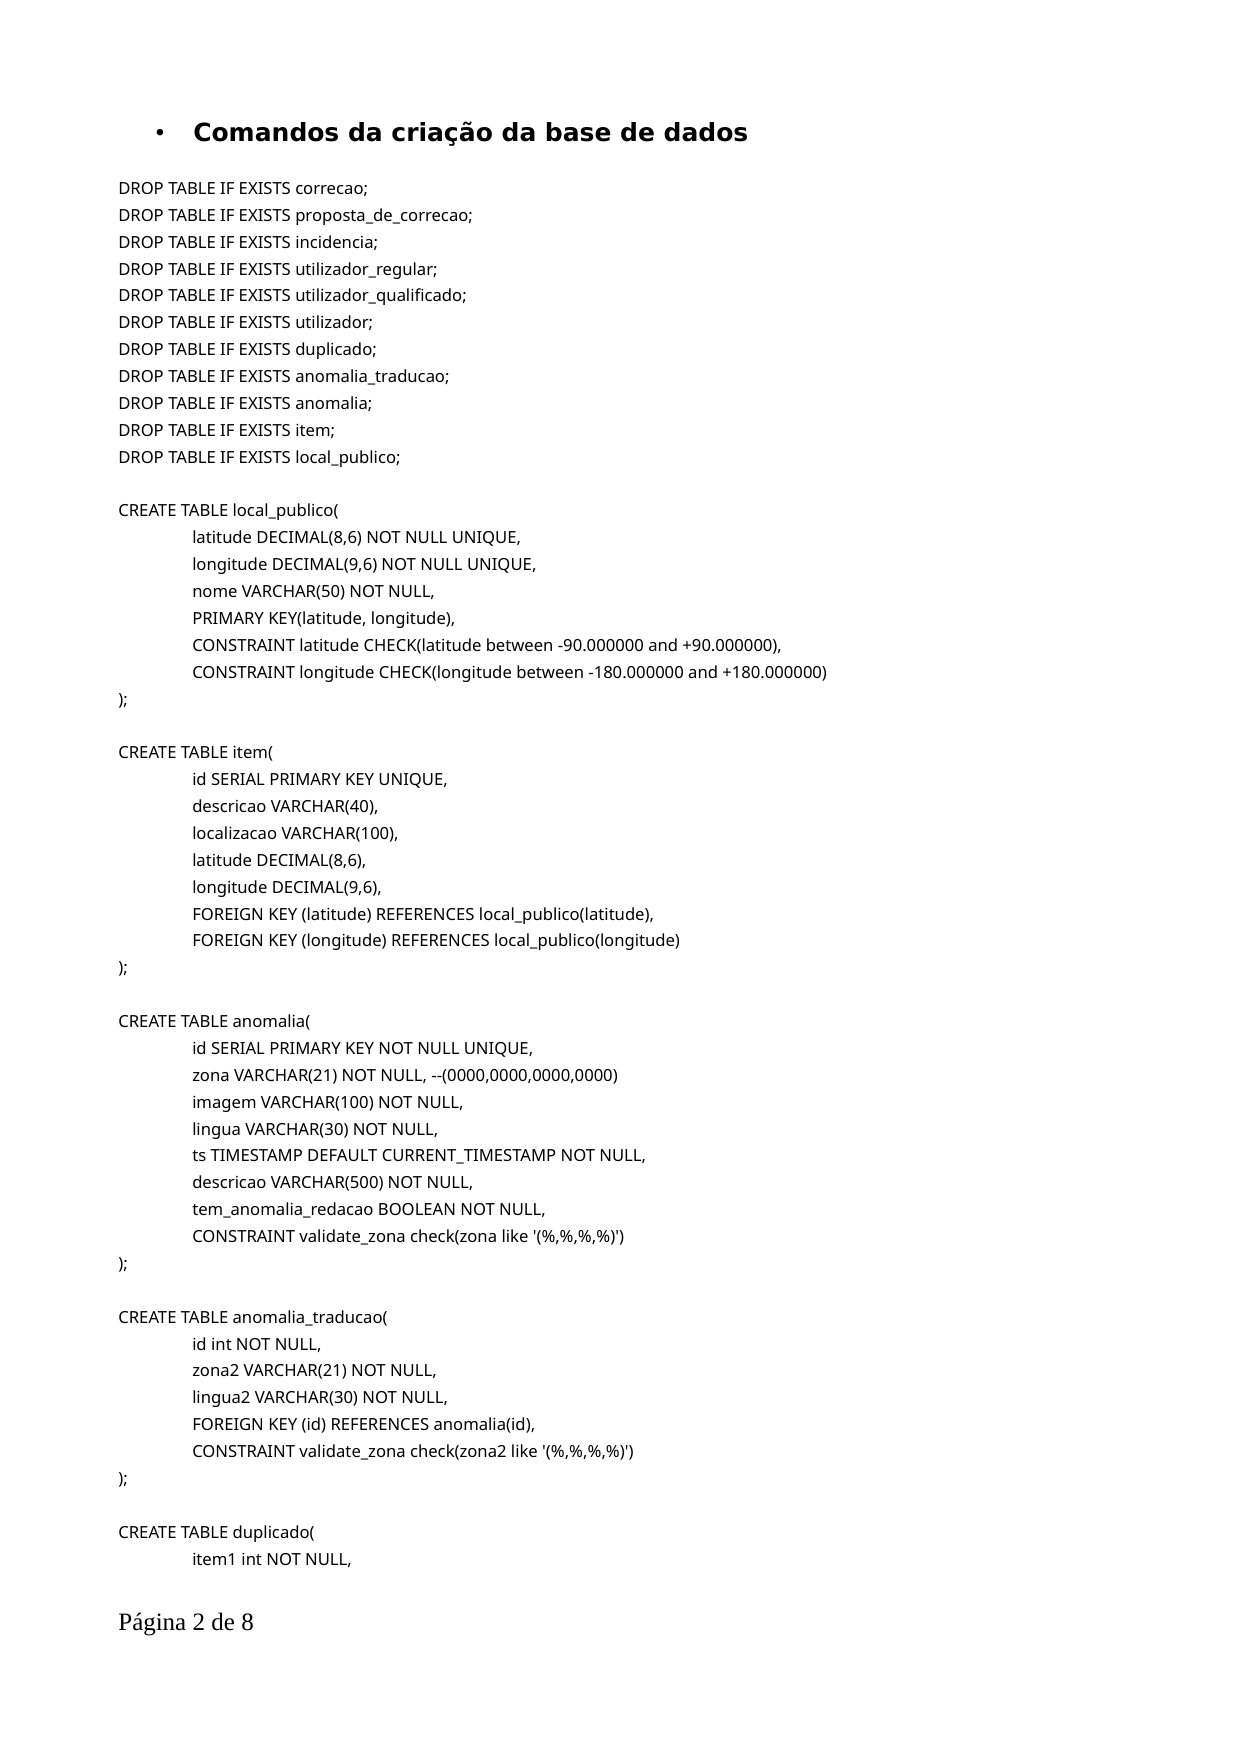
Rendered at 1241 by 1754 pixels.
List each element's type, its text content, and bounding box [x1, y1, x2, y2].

text DROP TABLE IF EXISTS local_publico; [118, 441, 1122, 468]
text FOREIGN KEY (latitude) REFERENCES local_publico(latitude), [118, 898, 1122, 925]
text imagem VARCHAR(100) NOT NULL, [118, 1086, 1122, 1113]
text descricao VARCHAR(40), [118, 790, 1122, 817]
text latitude DECIMAL(8,6), [118, 844, 1122, 871]
text lingua VARCHAR(30) NOT NULL, [118, 1113, 1122, 1140]
text DROP TABLE IF EXISTS proposta_de_correcao; [118, 199, 1122, 226]
text localizacao VARCHAR(100), [118, 817, 1122, 844]
text CREATE TABLE anomalia_traducao( [118, 1301, 1122, 1328]
text lingua2 VARCHAR(30) NOT NULL, [118, 1382, 1122, 1408]
text CREATE TABLE duplicado( [118, 1516, 1122, 1543]
text zona VARCHAR(21) NOT NULL, --(0000,0000,0000,0000) [118, 1059, 1122, 1086]
text CONSTRAINT validate_zona check(zona2 like '(%,%,%,%)') [118, 1435, 1122, 1462]
text DROP TABLE IF EXISTS utilizador_qualificado; [118, 280, 1122, 307]
text longitude DECIMAL(9,6), [118, 871, 1122, 898]
text descricao VARCHAR(500) NOT NULL, [118, 1167, 1122, 1193]
text CONSTRAINT longitude CHECK(longitude between -180.000000 and +180.000000) [118, 656, 1122, 683]
text CREATE TABLE anomalia( [118, 1005, 1122, 1032]
text ); [118, 952, 1122, 978]
text zona2 VARCHAR(21) NOT NULL, [118, 1355, 1122, 1382]
text id SERIAL PRIMARY KEY NOT NULL UNIQUE, [118, 1032, 1122, 1059]
text id SERIAL PRIMARY KEY UNIQUE, [118, 763, 1122, 790]
text FOREIGN KEY (id) REFERENCES anomalia(id), [118, 1408, 1122, 1435]
text DROP TABLE IF EXISTS duplicado; [118, 333, 1122, 360]
text DROP TABLE IF EXISTS correcao; [118, 176, 1122, 199]
text DROP TABLE IF EXISTS incidencia; [118, 226, 1122, 253]
text DROP TABLE IF EXISTS utilizador_regular; [118, 253, 1122, 280]
text ); [118, 1247, 1122, 1274]
text ); [118, 683, 1122, 710]
text CREATE TABLE item( [118, 737, 1122, 763]
text id int NOT NULL, [118, 1328, 1122, 1355]
text DROP TABLE IF EXISTS anomalia; [118, 387, 1122, 414]
text tem_anomalia_redacao BOOLEAN NOT NULL, [118, 1193, 1122, 1220]
text DROP TABLE IF EXISTS item; [118, 414, 1122, 441]
text DROP TABLE IF EXISTS anomalia_traducao; [118, 360, 1122, 387]
text latitude DECIMAL(8,6) NOT NULL UNIQUE, [118, 522, 1122, 548]
list Comandos da criação da base de dados [156, 118, 1122, 147]
text CREATE TABLE local_publico( [118, 495, 1122, 522]
text CONSTRAINT latitude CHECK(latitude between -90.000000 and +90.000000), [118, 629, 1122, 656]
text CONSTRAINT validate_zona check(zona like '(%,%,%,%)') [118, 1220, 1122, 1247]
text longitude DECIMAL(9,6) NOT NULL UNIQUE, [118, 548, 1122, 575]
text PRIMARY KEY(latitude, longitude), [118, 602, 1122, 629]
text item1 int NOT NULL, [118, 1543, 1122, 1570]
text FOREIGN KEY (longitude) REFERENCES local_publico(longitude) [118, 925, 1122, 952]
text nome VARCHAR(50) NOT NULL, [118, 575, 1122, 602]
text ); [118, 1462, 1122, 1489]
text ts TIMESTAMP DEFAULT CURRENT_TIMESTAMP NOT NULL, [118, 1140, 1122, 1167]
text DROP TABLE IF EXISTS utilizador; [118, 307, 1122, 333]
